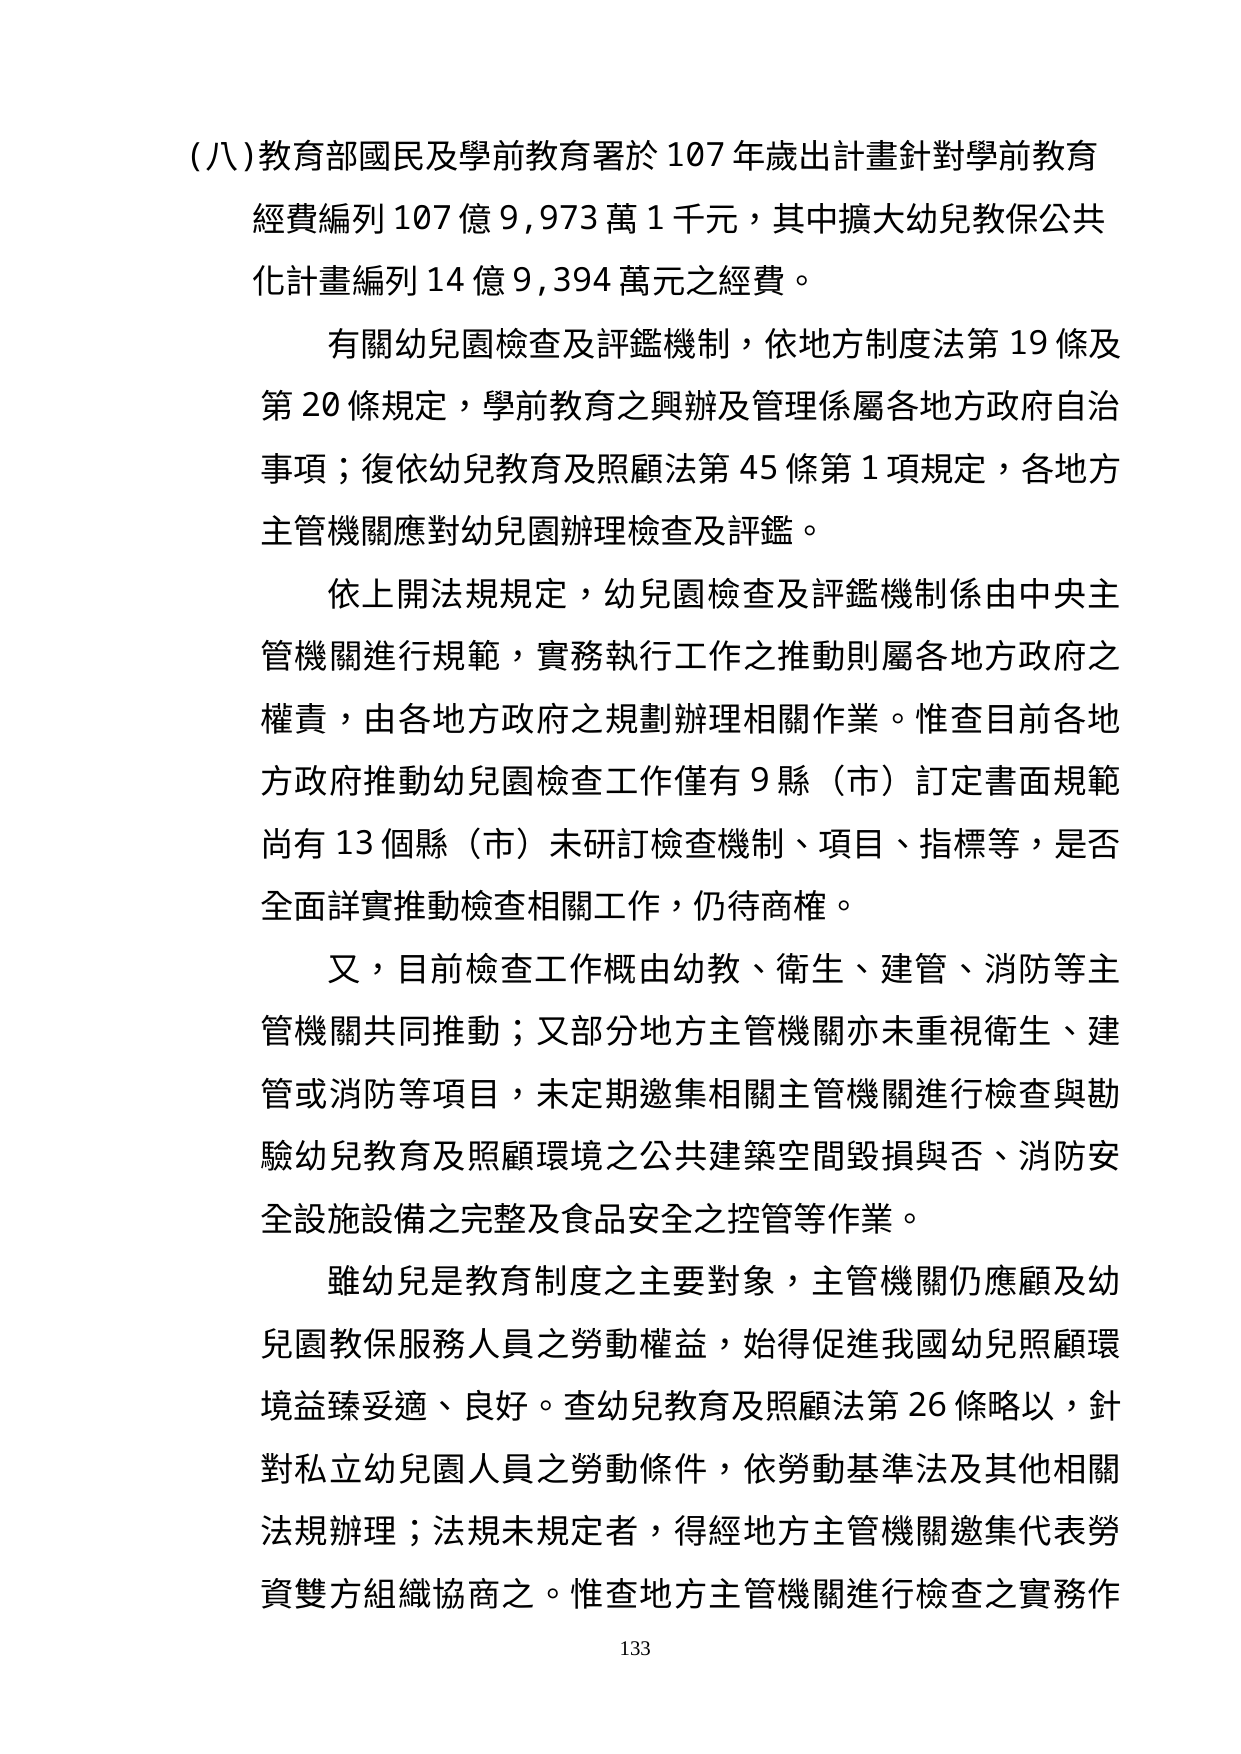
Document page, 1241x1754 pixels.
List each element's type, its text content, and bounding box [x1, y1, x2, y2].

text 依上開法規規定，幼兒園檢查及評鑑機制係由中央主管機關進行規範，實務執行工作之推動則屬各地方政府之權責，由各地方政府之規劃辦理相關作業。惟查目前各地方政府推動幼兒園檢查工作僅有9縣（市）訂定書面規範，尚有13個縣（市）未研訂檢查機制、項目、指標等，是否全面詳實推動檢查相關工作，仍待商榷。 [260, 550, 1122, 925]
text (八)教育部國民及學前教育署於107年歲出計畫針對學前教育經費編列107億9,973萬1千元，其中擴大幼兒教保公共化計畫編列14億9,394萬元之經費。 [185, 112, 1122, 300]
text 有關幼兒園檢查及評鑑機制，依地方制度法第19條及第20條規定，學前教育之興辦及管理係屬各地方政府自治事項；復依幼兒教育及照顧法第45條第1項規定，各地方主管機關應對幼兒園辦理檢查及評鑑。 [260, 300, 1122, 550]
text 雖幼兒是教育制度之主要對象，主管機關仍應顧及幼兒園教保服務人員之勞動權益，始得促進我國幼兒照顧環境益臻妥適、良好。查幼兒教育及照顧法第26條略以，針對私立幼兒園人員之勞動條件，依勞動基準法及其他相關法規辦理；法規未規定者，得經地方主管機關邀集代表勞資雙方組織協商之。惟查地方主管機關進行檢查之實務作 [260, 1237, 1122, 1612]
text 又，目前檢查工作概由幼教、衛生、建管、消防等主管機關共同推動；又部分地方主管機關亦未重視衛生、建管或消防等項目，未定期邀集相關主管機關進行檢查與勘驗幼兒教育及照顧環境之公共建築空間毀損與否、消防安全設施設備之完整及食品安全之控管等作業。 [260, 925, 1122, 1237]
